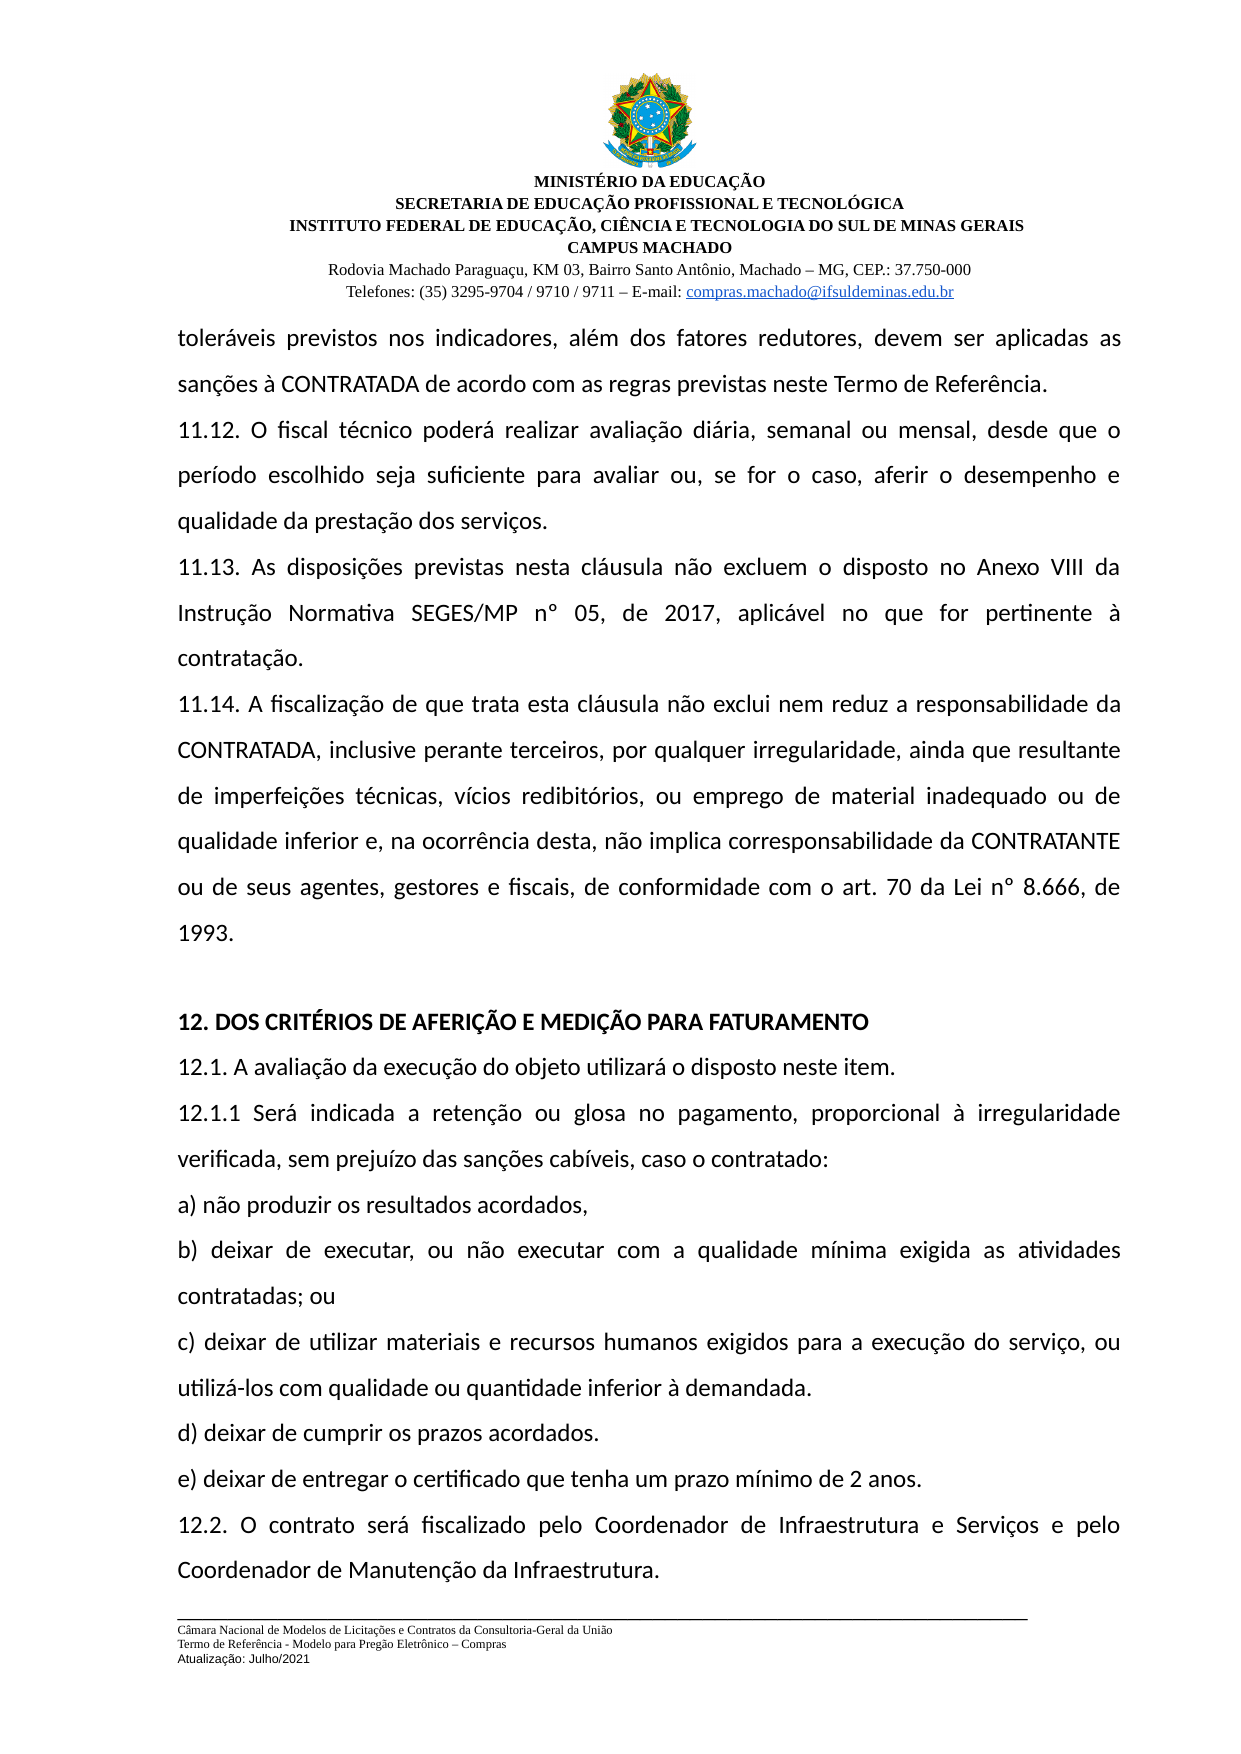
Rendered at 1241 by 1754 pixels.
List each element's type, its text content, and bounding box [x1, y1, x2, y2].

text 12.1.1 Será indicada a retenção ou glosa no pagamento, proporcional à irregularidade verificada, sem prejuízo das sanções cabíveis, caso o contratado: [177, 1097, 1122, 1173]
text b) deixar de executar, ou não executar com a qualidade mínima exigida as atividades contratadas; ou [177, 1234, 1122, 1311]
picture [643, 163, 658, 168]
text 12.2. O contrato será fiscalizado pelo Coordenador de Infraestrutura e Serviços e pelo Coordenador de Manutenção da Infraestrutura. [177, 1509, 1122, 1585]
text d) deixar de cumprir os prazos acordados. [177, 1417, 1122, 1448]
text 12. DOS CRITÉRIOS DE AFERIÇÃO E MEDIÇÃO PARA FATURAMENTO [177, 1006, 1122, 1036]
picture [603, 73, 697, 168]
text e) deixar de entregar o certificado que tenha um prazo mínimo de 2 anos. [177, 1463, 1122, 1494]
text 12.1. A avaliação da execução do objeto utilizará o disposto neste item. [177, 1052, 1122, 1082]
text c) deixar de utilizar materiais e recursos humanos exigidos para a execução do serviço, ou utilizá-los com qualidade ou quantidade inferior à demandada. [177, 1326, 1122, 1402]
text a) não produzir os resultados acordados, [177, 1189, 1122, 1219]
text 11.12. O fiscal técnico poderá realizar avaliação diária, semanal ou mensal, desde que o período escolhido seja suficiente para avaliar ou, se for o caso, aferir o desempenho e qualidade da prestação dos serviços. [177, 414, 1122, 536]
text 11.13. As disposições previstas nesta cláusula não excluem o disposto no Anexo VIII da Instrução Normativa SEGES/MP nº 05, de 2017, aplicável no que for pertinente à contratação. [177, 551, 1122, 673]
text toleráveis previstos nos indicadores, além dos fatores redutores, devem ser aplicadas as sanções à CONTRATADA de acordo com as regras previstas neste Termo de Referência. [177, 322, 1122, 399]
text 11.14. A fiscalização de que trata esta cláusula não exclui nem reduz a responsabilidade da CONTRATADA, inclusive perante terceiros, por qualquer irregularidade, ainda que resultante de imperfeições técnicas, vícios redibitórios, ou emprego de material inadequado ou de qualidade inferior e, na ocorrência desta, não implica corresponsabilidade da CONTRATANTE ou de seus agentes, gestores e fiscais, de conformidade com o art. 70 da Lei nº 8.666, de 1993. [177, 688, 1122, 947]
picture [669, 149, 680, 155]
